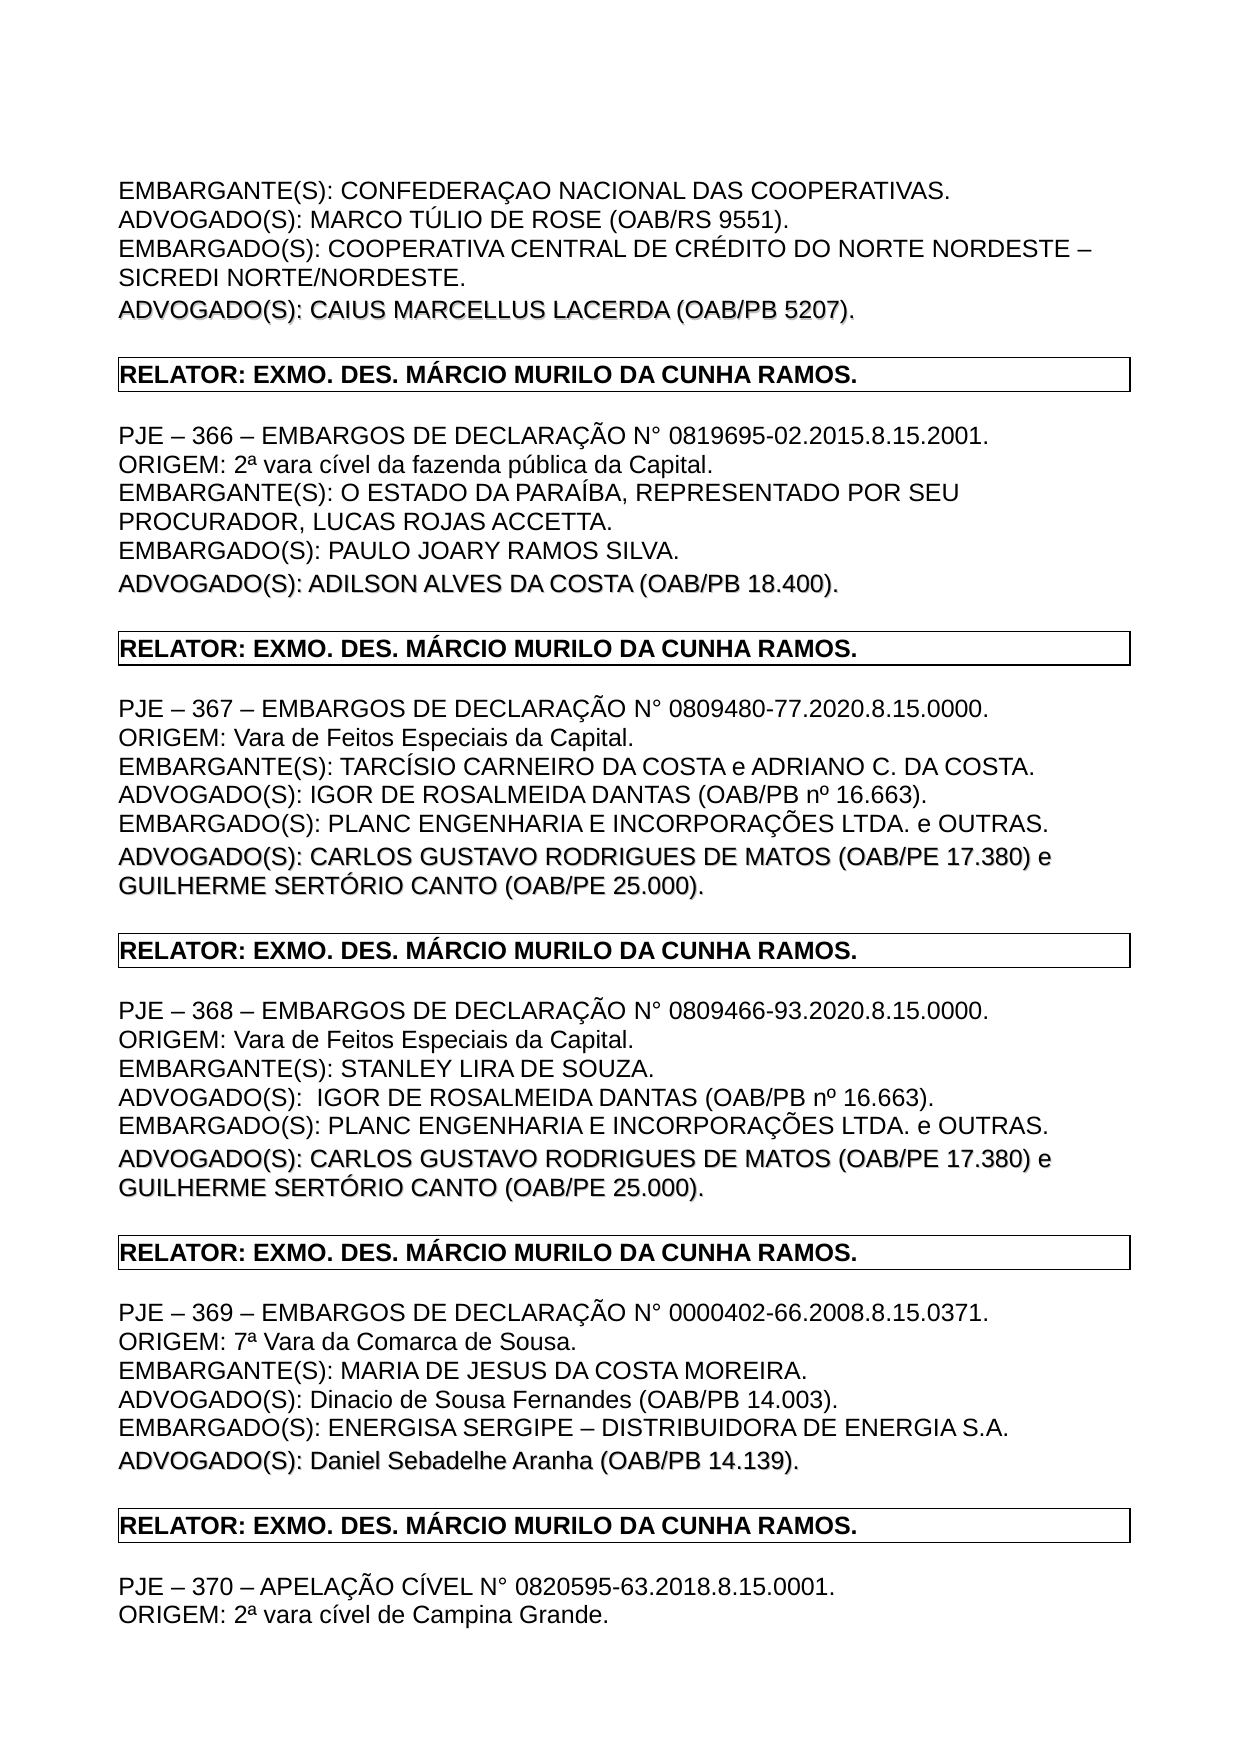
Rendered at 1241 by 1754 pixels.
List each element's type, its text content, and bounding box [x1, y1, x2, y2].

text RELATOR: EXMO. DES. MÁRCIO MURILO DA CUNHA RAMOS. [119, 934, 1129, 967]
text EMBARGADO(S): COOPERATIVA CENTRAL DE CRÉDITO DO NORTE NORDESTE – SICREDI NORTE/NORDESTE. [118, 234, 1122, 291]
text ADVOGADO(S): ADILSON ALVES DA COSTA (OAB/PB 18.400). [118, 569, 1131, 598]
text EMBARGADO(S): PAULO JOARY RAMOS SILVA. [118, 536, 1122, 565]
text ORIGEM: Vara de Feitos Especiais da Capital. [118, 723, 1122, 752]
text ADVOGADO(S): CARLOS GUSTAVO RODRIGUES DE MATOS (OAB/PE 17.380) e GUILHERME SERTÓRIO CANTO (OAB/PE 25.000). [118, 1144, 1131, 1202]
text PJE – 367 – EMBARGOS DE DECLARAÇÃO N° 0809480-77.2020.8.15.0000. [118, 694, 1122, 723]
text ADVOGADO(S): Dinacio de Sousa Fernandes (OAB/PB 14.003). [118, 1385, 1122, 1413]
text RELATOR: EXMO. DES. MÁRCIO MURILO DA CUNHA RAMOS. [119, 358, 1129, 391]
text EMBARGANTE(S): STANLEY LIRA DE SOUZA. [118, 1054, 1122, 1083]
text PJE – 370 – APELAÇÃO CÍVEL N° 0820595-63.2018.8.15.0001. [118, 1572, 1122, 1601]
text RELATOR: EXMO. DES. MÁRCIO MURILO DA CUNHA RAMOS. [119, 632, 1129, 664]
text RELATOR: EXMO. DES. MÁRCIO MURILO DA CUNHA RAMOS. [119, 1509, 1129, 1542]
text ORIGEM: 2ª vara cível da fazenda pública da Capital. [118, 450, 1122, 478]
text ADVOGADO(S): CAIUS MARCELLUS LACERDA (OAB/PB 5207). [118, 296, 1131, 324]
text ORIGEM: 7ª Vara da Comarca de Sousa. [118, 1327, 1122, 1356]
text EMBARGADO(S): PLANC ENGENHARIA E INCORPORAÇÕES LTDA. e OUTRAS. [118, 1111, 1122, 1140]
text PJE – 368 – EMBARGOS DE DECLARAÇÃO N° 0809466-93.2020.8.15.0000. [118, 996, 1122, 1025]
text RELATOR: EXMO. DES. MÁRCIO MURILO DA CUNHA RAMOS. [119, 1236, 1129, 1269]
text ORIGEM: 2ª vara cível de Campina Grande. [118, 1601, 1122, 1629]
text ORIGEM: Vara de Feitos Especiais da Capital. [118, 1025, 1122, 1054]
text ADVOGADO(S): CARLOS GUSTAVO RODRIGUES DE MATOS (OAB/PE 17.380) e GUILHERME SERTÓRIO CANTO (OAB/PE 25.000). [118, 842, 1131, 900]
text EMBARGANTE(S): TARCÍSIO CARNEIRO DA COSTA e ADRIANO C. DA COSTA. [118, 752, 1122, 781]
text ADVOGADO(S): Daniel Sebadelhe Aranha (OAB/PB 14.139). [118, 1446, 1131, 1475]
text EMBARGANTE(S): O ESTADO DA PARAÍBA, REPRESENTADO POR SEU PROCURADOR, LUCAS ROJAS ACCETTA. [118, 478, 1122, 536]
text EMBARGADO(S): ENERGISA SERGIPE – DISTRIBUIDORA DE ENERGIA S.A. [118, 1413, 1122, 1442]
text ADVOGADO(S): IGOR DE ROSALMEIDA DANTAS (OAB/PB nº 16.663). [118, 781, 1122, 809]
text ADVOGADO(S): IGOR DE ROSALMEIDA DANTAS (OAB/PB nº 16.663). [118, 1083, 1122, 1111]
text EMBARGADO(S): PLANC ENGENHARIA E INCORPORAÇÕES LTDA. e OUTRAS. [118, 809, 1122, 838]
text EMBARGANTE(S): MARIA DE JESUS DA COSTA MOREIRA. [118, 1356, 1122, 1385]
text ADVOGADO(S): MARCO TÚLIO DE ROSE (OAB/RS 9551). [118, 205, 1122, 234]
text EMBARGANTE(S): CONFEDERAÇAO NACIONAL DAS COOPERATIVAS. [118, 176, 1122, 205]
text PJE – 369 – EMBARGOS DE DECLARAÇÃO N° 0000402-66.2008.8.15.0371. [118, 1298, 1122, 1327]
text PJE – 366 – EMBARGOS DE DECLARAÇÃO N° 0819695-02.2015.8.15.2001. [118, 421, 1122, 450]
